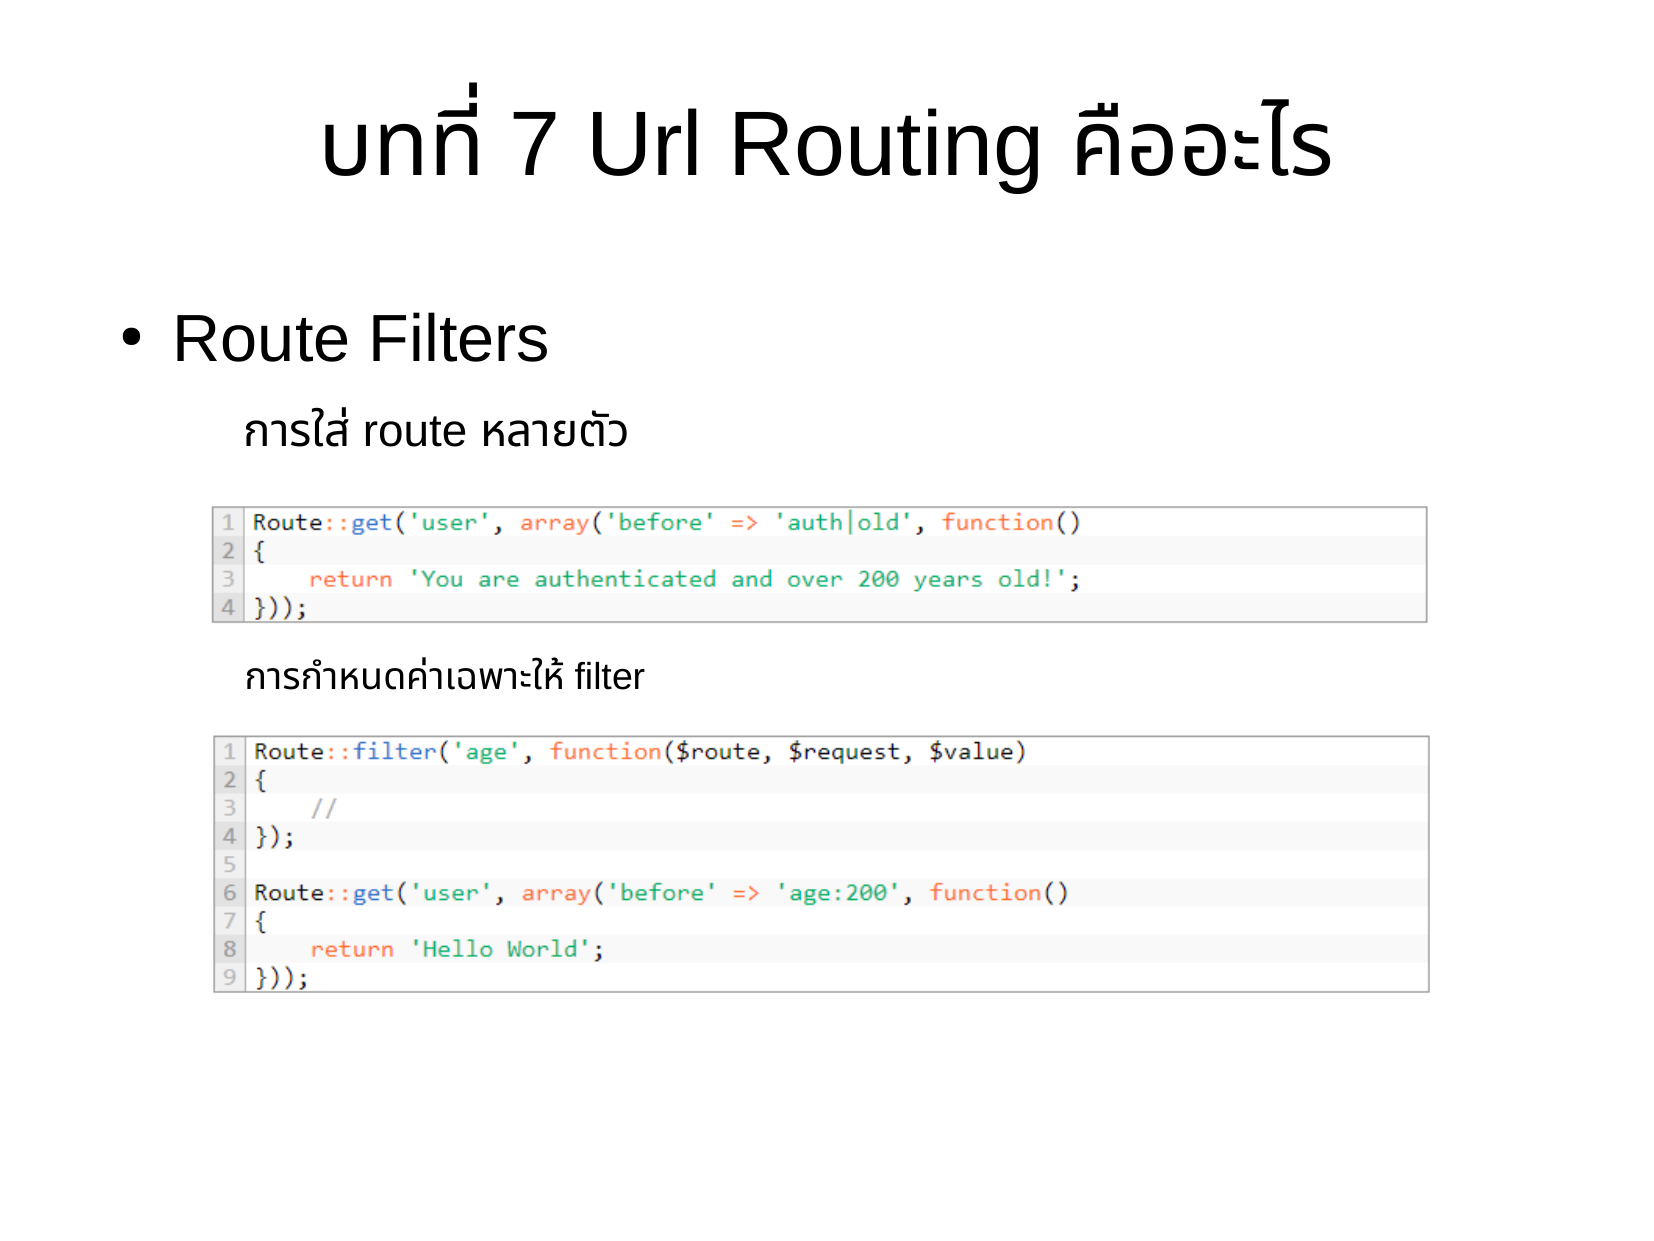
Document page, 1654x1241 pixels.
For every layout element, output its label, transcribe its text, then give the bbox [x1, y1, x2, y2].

text_box การกำหนดค่าเฉพาะให้ filter [229, 647, 691, 728]
title บทที่ 7 Url Routing คืออะไร [82, 49, 1571, 257]
list Route Filters การใส่ route หลายตัว [101, 300, 1591, 1021]
picture [195, 494, 1470, 631]
picture [198, 728, 1455, 1004]
